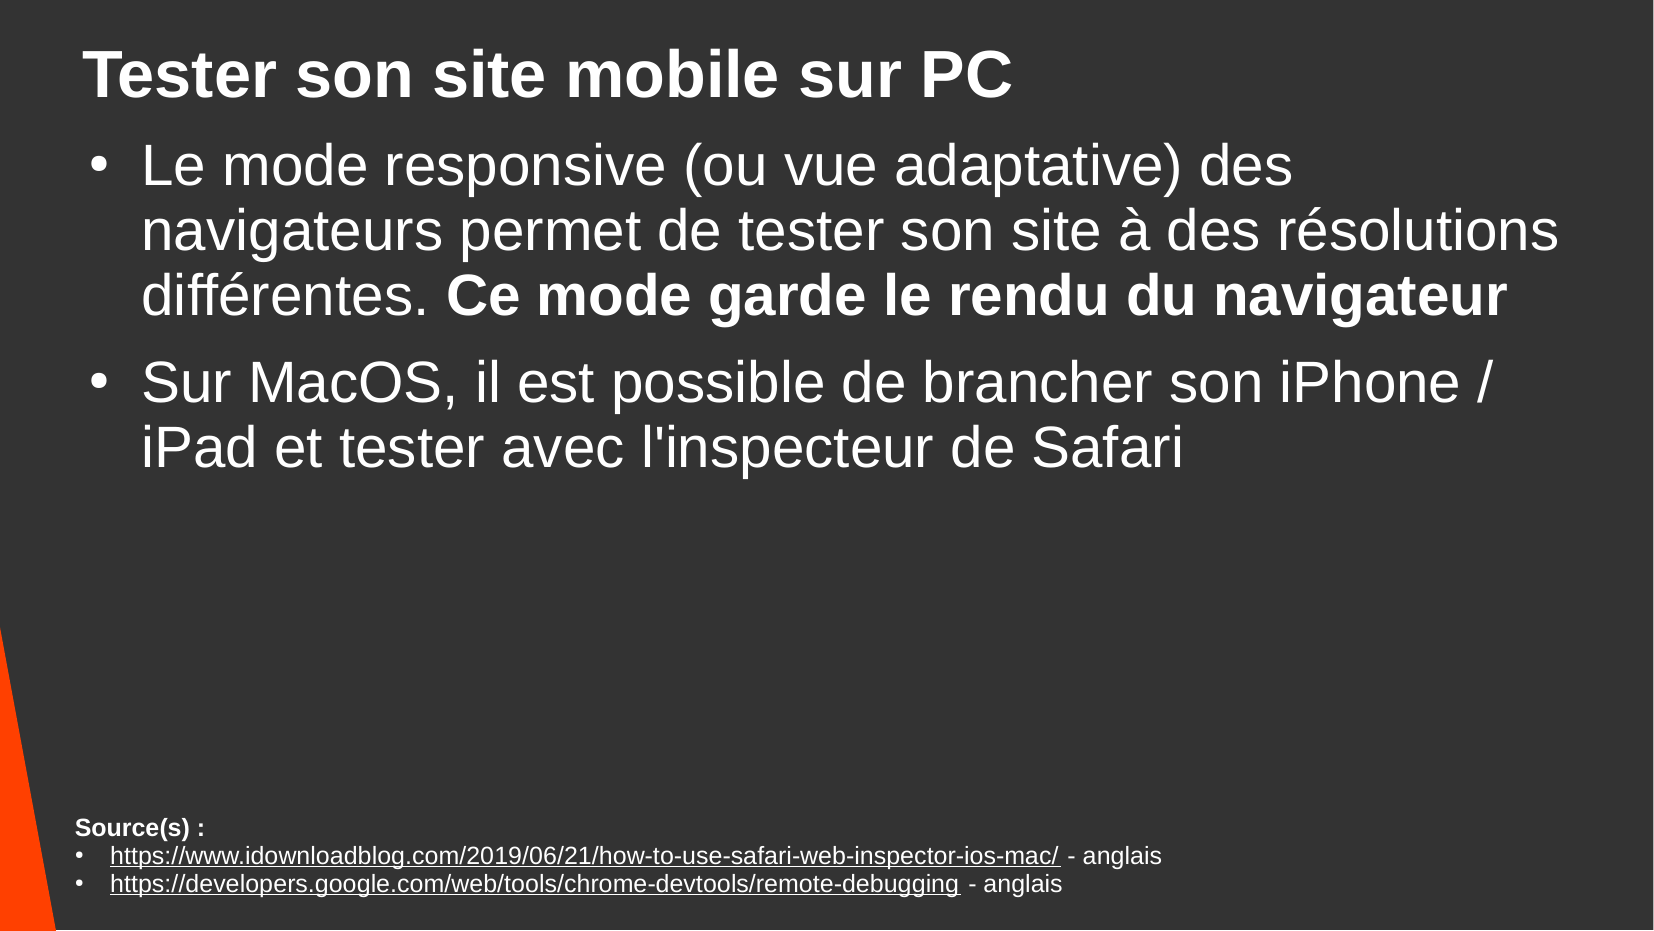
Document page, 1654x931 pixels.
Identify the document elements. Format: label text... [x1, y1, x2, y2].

title Tester son site mobile sur PC [82, 37, 1571, 112]
list Le mode responsive (ou vue adaptative) des navigateurs permet de tester son site à des résolutions différentes. Ce mode garde le rendu du navigateur Sur MacOS, il est possible de brancher son iPhone / iPad et tester avec l'inspecteur de Safari [70, 132, 1605, 718]
text_box [0, 627, 57, 931]
text_box Source(s) : https://www.idownloadblog.com/2019/06/21/how-to-use-safari-web-inspector-ios-mac/ - anglais https://developers.google.com/web/tools/chrome-devtools/remote-debugging - anglais [60, 806, 1217, 905]
